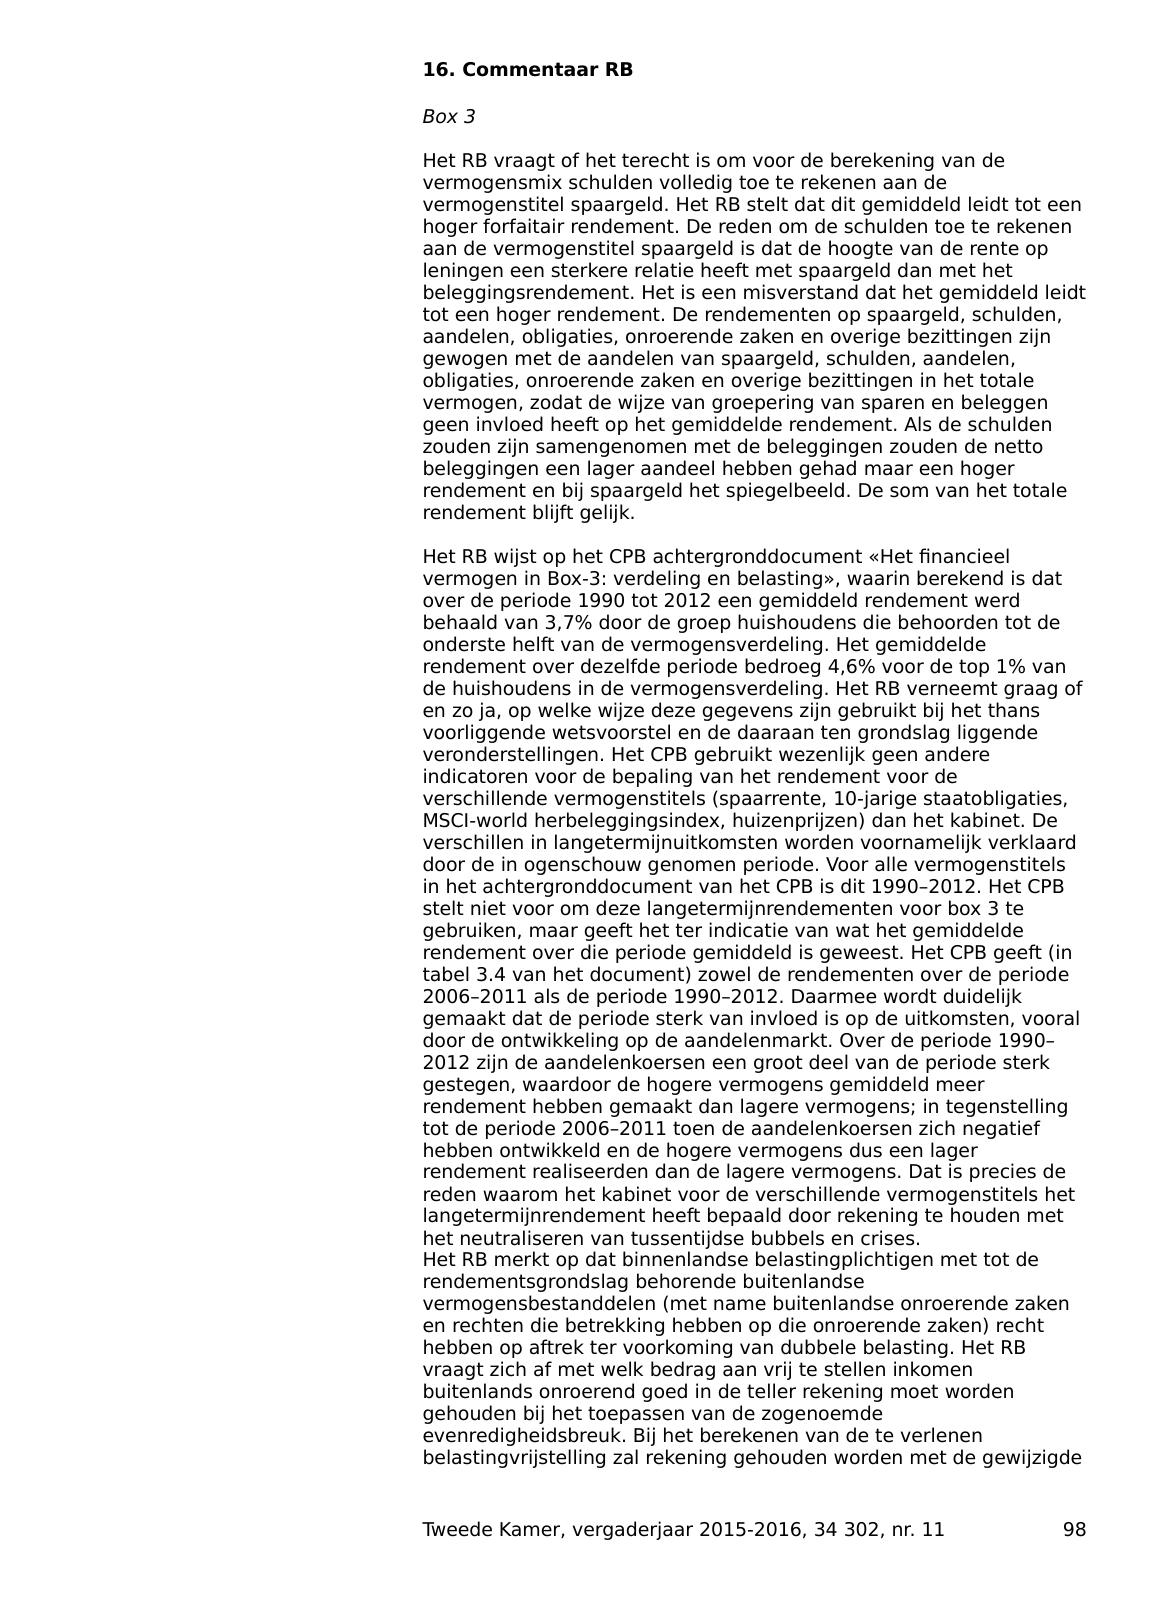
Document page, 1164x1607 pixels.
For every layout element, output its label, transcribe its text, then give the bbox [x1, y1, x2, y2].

text Het RB merkt op dat binnenlandse belastingplichtigen met tot de rendementsgrondslag behorende buitenlandse vermogensbestanddelen (met name buitenlandse onroerende zaken en rechten die betrekking hebben op die onroerende zaken) recht hebben op aftrek ter voorkoming van dubbele belasting. Het RB vraagt zich af met welk bedrag aan vrij te stellen inkomen buitenlands onroerend goed in de teller rekening moet worden gehouden bij het toepassen van de zogenoemde evenredigheidsbreuk. Bij het berekenen van de te verlenen belastingvrijstelling zal rekening gehouden worden met de gewijzigde [422, 1249, 1087, 1469]
subtitle Box 3 [422, 106, 1087, 128]
text Het RB wijst op het CPB achtergronddocument «Het financieel vermogen in Box-3: verdeling en belasting», waarin berekend is dat over de periode 1990 tot 2012 een gemiddeld rendement werd behaald van 3,7% door de groep huishoudens die behoorden tot de onderste helft van de vermogensverdeling. Het gemiddelde rendement over dezelfde periode bedroeg 4,6% voor de top 1% van de huishoudens in de vermogensverdeling. Het RB verneemt graag of en zo ja, op welke wijze deze gegevens zijn gebruikt bij het thans voorliggende wetsvoorstel en de daaraan ten grondslag liggende veronderstellingen. Het CPB gebruikt wezenlijk geen andere indicatoren voor de bepaling van het rendement voor de verschillende vermogenstitels (spaarrente, 10-jarige staatobligaties, MSCI-world herbeleggingsindex, huizenprijzen) dan het kabinet. De verschillen in langetermijnuitkomsten worden voornamelijk verklaard door de in ogenschouw genomen periode. Voor alle vermogenstitels in het achtergronddocument van het CPB is dit 1990–2012. Het CPB stelt niet voor om deze langetermijnrendementen voor box 3 te gebruiken, maar geeft het ter indicatie van wat het gemiddelde rendement over die periode gemiddeld is geweest. Het CPB geeft (in tabel 3.4 van het document) zowel de rendementen over de periode 2006–2011 als de periode 1990–2012. Daarmee wordt duidelijk gemaakt dat de periode sterk van invloed is op de uitkomsten, vooral door de ontwikkeling op de aandelenmarkt. Over de periode 1990–2012 zijn de aandelenkoersen een groot deel van de periode sterk gestegen, waardoor de hogere vermogens gemiddeld meer rendement hebben gemaakt dan lagere vermogens; in tegenstelling tot de periode 2006–2011 toen de aandelenkoersen zich negatief hebben ontwikkeld en de hogere vermogens dus een lager rendement realiseerden dan de lagere vermogens. Dat is precies de reden waarom het kabinet voor de verschillende vermogenstitels het langetermijnrendement heeft bepaald door rekening te houden met het neutraliseren van tussentijdse bubbels en crises. [422, 546, 1087, 1249]
subtitle 16. Commentaar RB [422, 59, 1087, 81]
text Het RB vraagt of het terecht is om voor de berekening van de vermogensmix schulden volledig toe te rekenen aan de vermogenstitel spaargeld. Het RB stelt dat dit gemiddeld leidt tot een hoger forfaitair rendement. De reden om de schulden toe te rekenen aan de vermogenstitel spaargeld is dat de hoogte van de rente op leningen een sterkere relatie heeft met spaargeld dan met het beleggingsrendement. Het is een misverstand dat het gemiddeld leidt tot een hoger rendement. De rendementen op spaargeld, schulden, aandelen, obligaties, onroerende zaken en overige bezittingen zijn gewogen met de aandelen van spaargeld, schulden, aandelen, obligaties, onroerende zaken en overige bezittingen in het totale vermogen, zodat de wijze van groepering van sparen en beleggen geen invloed heeft op het gemiddelde rendement. Als de schulden zouden zijn samengenomen met de beleggingen zouden de netto beleggingen een lager aandeel hebben gehad maar een hoger rendement en bij spaargeld het spiegelbeeld. De som van het totale rendement blijft gelijk. [422, 150, 1087, 524]
